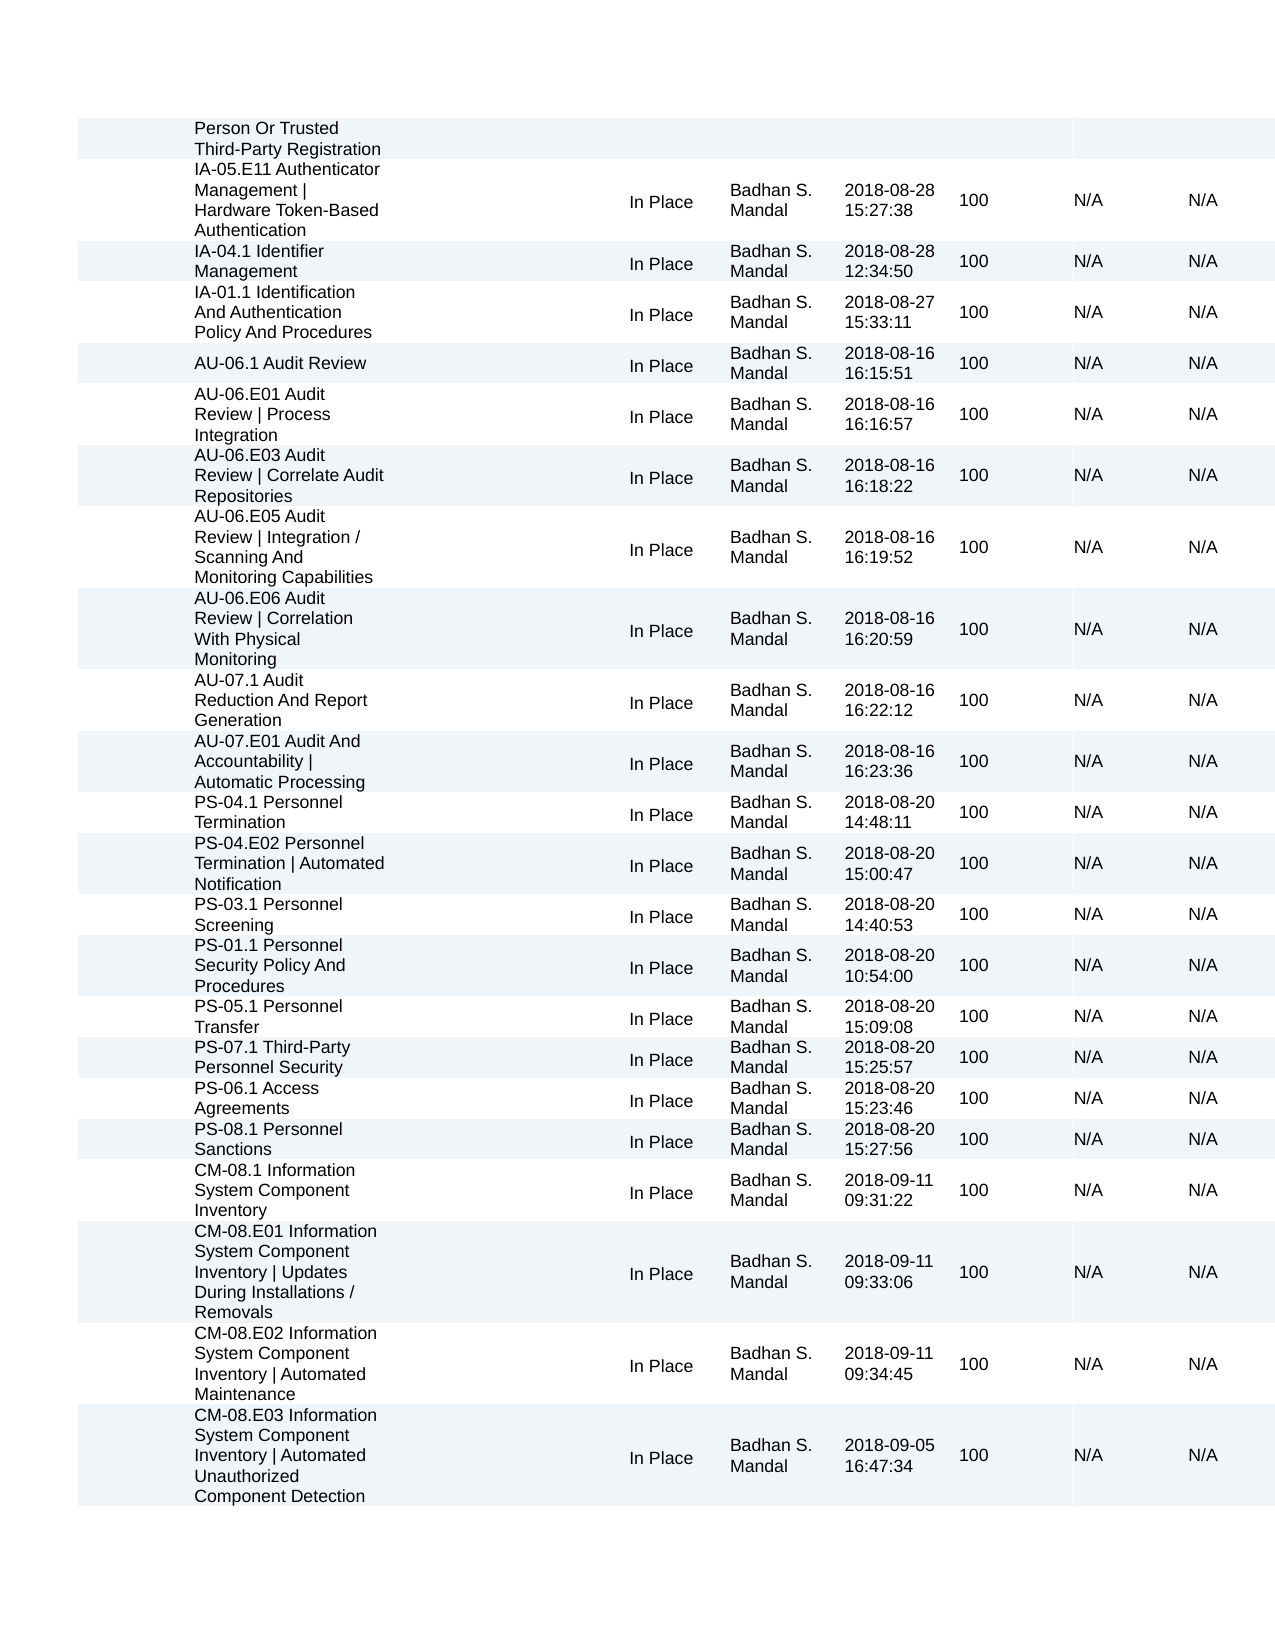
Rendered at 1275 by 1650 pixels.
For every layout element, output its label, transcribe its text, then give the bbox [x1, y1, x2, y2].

table_cell [78, 669, 194, 731]
table_cell [386, 159, 501, 241]
table_cell [386, 669, 501, 731]
table_cell [78, 731, 194, 792]
table_cell [386, 1323, 501, 1404]
table_cell 100 [959, 935, 1073, 996]
table_cell N/A [1074, 1404, 1188, 1506]
table_cell 100 [959, 731, 1073, 792]
table_cell Badhan S. Mandal [730, 159, 844, 241]
table_cell [78, 588, 194, 669]
table_cell AU-06.E06 Audit Review | Correlation With Physical Monitoring [194, 588, 386, 669]
table_cell IA-04.1 Identifier Management [194, 241, 386, 281]
table_cell N/A [1074, 445, 1188, 506]
table_cell [386, 588, 501, 669]
table_cell PS-04.E02 Personnel Termination | Automated Notification [194, 833, 386, 894]
table_cell N/A [1188, 1323, 1275, 1404]
table_cell [501, 384, 615, 445]
table_cell [78, 1323, 194, 1404]
table_cell Badhan S. Mandal [730, 445, 844, 506]
table_cell N/A [1074, 281, 1188, 343]
table_cell AU-07.E01 Audit And Accountability | Automatic Processing [194, 731, 386, 792]
table_cell CM-08.E02 Information System Component Inventory | Automated Maintenance [194, 1323, 386, 1404]
table_cell 100 [959, 1404, 1073, 1506]
table_cell 2018-08-28 15:27:38 [844, 159, 959, 241]
table_cell Badhan S. Mandal [730, 384, 844, 445]
table_cell [386, 1078, 501, 1118]
table_cell [386, 118, 501, 159]
table_cell [386, 894, 501, 935]
table_cell 2018-09-11 09:34:45 [844, 1323, 959, 1404]
table_cell N/A [1074, 506, 1188, 588]
table_cell AU-06.E03 Audit Review | Correlate Audit Repositories [194, 445, 386, 506]
table_cell 100 [959, 669, 1073, 731]
table_cell 100 [959, 1323, 1073, 1404]
table_cell In Place [615, 833, 730, 894]
table_cell [78, 506, 194, 588]
table_cell [78, 118, 194, 159]
table_cell N/A [1074, 935, 1188, 996]
table_cell N/A [1188, 506, 1275, 588]
table_cell 2018-08-20 15:00:47 [844, 833, 959, 894]
table_cell N/A [1074, 731, 1188, 792]
table_cell Badhan S. Mandal [730, 1323, 844, 1404]
table_cell 2018-08-28 12:34:50 [844, 241, 959, 281]
table_cell [386, 1037, 501, 1078]
table_cell In Place [615, 894, 730, 935]
table_cell N/A [1074, 792, 1188, 833]
table_cell [78, 281, 194, 343]
table_cell 2018-08-16 16:15:51 [844, 343, 959, 383]
table_cell N/A [1188, 384, 1275, 445]
table_cell [386, 996, 501, 1037]
table_cell [1188, 118, 1275, 159]
table_cell [386, 1221, 501, 1323]
table_cell 2018-09-11 09:31:22 [844, 1159, 959, 1221]
table_cell [501, 281, 615, 343]
table_cell 2018-08-20 15:27:56 [844, 1119, 959, 1159]
table_cell [501, 445, 615, 506]
table_cell [78, 343, 194, 383]
table_cell N/A [1188, 281, 1275, 343]
table_cell [501, 669, 615, 731]
table_cell [501, 894, 615, 935]
table_cell Badhan S. Mandal [730, 343, 844, 383]
table_cell [78, 445, 194, 506]
table_cell Badhan S. Mandal [730, 833, 844, 894]
table_cell [501, 833, 615, 894]
table_cell 2018-08-20 15:25:57 [844, 1037, 959, 1078]
table_cell [386, 935, 501, 996]
table_cell [501, 1404, 615, 1506]
table_cell 100 [959, 996, 1073, 1037]
table_cell [386, 1159, 501, 1221]
table_cell In Place [615, 731, 730, 792]
table_cell Badhan S. Mandal [730, 1221, 844, 1323]
table_cell In Place [615, 281, 730, 343]
table_cell PS-05.1 Personnel Transfer [194, 996, 386, 1037]
table_cell [501, 1078, 615, 1118]
table_cell [78, 1404, 194, 1506]
table_cell IA-05.E11 Authenticator Management | Hardware Token-Based Authentication [194, 159, 386, 241]
table_cell [386, 445, 501, 506]
table_cell [386, 506, 501, 588]
table_cell [501, 1221, 615, 1323]
table_cell N/A [1074, 1078, 1188, 1118]
table_cell 100 [959, 445, 1073, 506]
table_cell In Place [615, 1159, 730, 1221]
table_cell [386, 281, 501, 343]
table_cell AU-07.1 Audit Reduction And Report Generation [194, 669, 386, 731]
table_cell [501, 731, 615, 792]
table_cell [730, 118, 844, 159]
table_cell 100 [959, 281, 1073, 343]
table_cell N/A [1074, 1323, 1188, 1404]
table_cell N/A [1074, 1159, 1188, 1221]
table_cell 100 [959, 894, 1073, 935]
table_cell N/A [1074, 996, 1188, 1037]
table_cell Badhan S. Mandal [730, 241, 844, 281]
table_cell CM-08.E03 Information System Component Inventory | Automated Unauthorized Component Detection [194, 1404, 386, 1506]
table_cell [78, 1119, 194, 1159]
table_cell 2018-08-16 16:19:52 [844, 506, 959, 588]
table_cell [386, 1119, 501, 1159]
table_cell PS-07.1 Third-Party Personnel Security [194, 1037, 386, 1078]
table_cell AU-06.E05 Audit Review | Integration / Scanning And Monitoring Capabilities [194, 506, 386, 588]
table_cell 100 [959, 1221, 1073, 1323]
table_cell In Place [615, 588, 730, 669]
table_cell [78, 1037, 194, 1078]
table_cell Badhan S. Mandal [730, 935, 844, 996]
table_cell 2018-08-16 16:16:57 [844, 384, 959, 445]
table_cell N/A [1188, 894, 1275, 935]
table_cell N/A [1074, 894, 1188, 935]
table_cell Badhan S. Mandal [730, 281, 844, 343]
table_cell [501, 1323, 615, 1404]
table_cell PS-04.1 Personnel Termination [194, 792, 386, 833]
table_cell Badhan S. Mandal [730, 1404, 844, 1506]
table_cell N/A [1188, 1078, 1275, 1118]
table_cell 100 [959, 833, 1073, 894]
table_cell In Place [615, 1404, 730, 1506]
table_cell In Place [615, 996, 730, 1037]
table_cell [386, 792, 501, 833]
table_cell [78, 894, 194, 935]
table_cell Badhan S. Mandal [730, 1037, 844, 1078]
table_cell [501, 996, 615, 1037]
table_cell 2018-08-16 16:20:59 [844, 588, 959, 669]
table_cell PS-06.1 Access Agreements [194, 1078, 386, 1118]
table_cell [386, 241, 501, 281]
table_cell N/A [1074, 1037, 1188, 1078]
table_cell [78, 241, 194, 281]
table_cell In Place [615, 1119, 730, 1159]
table_cell N/A [1188, 343, 1275, 383]
table_cell In Place [615, 445, 730, 506]
table_cell N/A [1188, 1037, 1275, 1078]
table_cell In Place [615, 1078, 730, 1118]
table_cell [78, 996, 194, 1037]
table_cell [501, 118, 615, 159]
table_cell Badhan S. Mandal [730, 1119, 844, 1159]
table_cell N/A [1188, 1119, 1275, 1159]
table_cell [78, 384, 194, 445]
table_cell In Place [615, 159, 730, 241]
table_cell N/A [1074, 1221, 1188, 1323]
table_cell 100 [959, 241, 1073, 281]
table_cell [501, 343, 615, 383]
table_cell Badhan S. Mandal [730, 792, 844, 833]
table_cell Badhan S. Mandal [730, 588, 844, 669]
table_cell [501, 241, 615, 281]
table_cell N/A [1188, 935, 1275, 996]
table_cell N/A [1188, 1159, 1275, 1221]
table_cell [501, 588, 615, 669]
table_cell 100 [959, 792, 1073, 833]
table_cell In Place [615, 792, 730, 833]
table_cell 2018-08-20 15:09:08 [844, 996, 959, 1037]
table_cell N/A [1074, 241, 1188, 281]
table_cell [78, 159, 194, 241]
table_cell N/A [1074, 833, 1188, 894]
table_cell [386, 731, 501, 792]
table_cell In Place [615, 506, 730, 588]
table_cell In Place [615, 1323, 730, 1404]
table_cell 100 [959, 343, 1073, 383]
table_cell [501, 1119, 615, 1159]
table_cell [844, 118, 959, 159]
table_cell 2018-08-16 16:18:22 [844, 445, 959, 506]
table_cell PS-01.1 Personnel Security Policy And Procedures [194, 935, 386, 996]
table_cell In Place [615, 343, 730, 383]
table_cell IA-01.1 Identification And Authentication Policy And Procedures [194, 281, 386, 343]
table_cell [501, 159, 615, 241]
table_cell 100 [959, 1078, 1073, 1118]
table_cell 2018-08-27 15:33:11 [844, 281, 959, 343]
table_cell 100 [959, 506, 1073, 588]
table_cell 2018-08-20 15:23:46 [844, 1078, 959, 1118]
table_cell N/A [1188, 241, 1275, 281]
table_cell In Place [615, 669, 730, 731]
table_cell N/A [1188, 996, 1275, 1037]
table_cell 2018-08-20 14:48:11 [844, 792, 959, 833]
table_cell N/A [1188, 833, 1275, 894]
table_cell [615, 118, 730, 159]
table_cell [78, 833, 194, 894]
table_cell [78, 935, 194, 996]
table_cell N/A [1188, 669, 1275, 731]
table_cell [1074, 118, 1188, 159]
table_cell N/A [1188, 1221, 1275, 1323]
table_cell Badhan S. Mandal [730, 506, 844, 588]
table_cell 2018-08-16 16:23:36 [844, 731, 959, 792]
table_cell [386, 343, 501, 383]
table_cell N/A [1188, 588, 1275, 669]
table_cell [501, 935, 615, 996]
table_cell Person Or Trusted Third-Party Registration [194, 118, 386, 159]
table_cell 2018-09-11 09:33:06 [844, 1221, 959, 1323]
table_cell 2018-08-20 10:54:00 [844, 935, 959, 996]
table_cell Badhan S. Mandal [730, 669, 844, 731]
table_cell [78, 1221, 194, 1323]
table_cell CM-08.E01 Information System Component Inventory | Updates During Installations / Removals [194, 1221, 386, 1323]
table_cell 2018-08-20 14:40:53 [844, 894, 959, 935]
table_cell Badhan S. Mandal [730, 1078, 844, 1118]
table_cell N/A [1188, 1404, 1275, 1506]
table_cell [501, 1037, 615, 1078]
table_cell PS-08.1 Personnel Sanctions [194, 1119, 386, 1159]
table_cell [78, 1159, 194, 1221]
table_cell N/A [1074, 1119, 1188, 1159]
table_cell 100 [959, 384, 1073, 445]
table_cell [78, 792, 194, 833]
table_cell N/A [1188, 445, 1275, 506]
table_cell N/A [1074, 384, 1188, 445]
table_cell In Place [615, 1221, 730, 1323]
table_cell [386, 1404, 501, 1506]
table_cell [501, 792, 615, 833]
table_cell CM-08.1 Information System Component Inventory [194, 1159, 386, 1221]
table_cell 2018-09-05 16:47:34 [844, 1404, 959, 1506]
table_cell 100 [959, 159, 1073, 241]
table_cell Badhan S. Mandal [730, 894, 844, 935]
table_cell 100 [959, 1159, 1073, 1221]
table_cell [386, 384, 501, 445]
table_cell AU-06.E01 Audit Review | Process Integration [194, 384, 386, 445]
table_cell N/A [1188, 731, 1275, 792]
table_cell N/A [1188, 792, 1275, 833]
table_cell AU-06.1 Audit Review [194, 343, 386, 383]
table_cell N/A [1074, 343, 1188, 383]
table_cell N/A [1188, 159, 1275, 241]
table_cell [959, 118, 1073, 159]
table_cell N/A [1074, 588, 1188, 669]
table_cell Badhan S. Mandal [730, 1159, 844, 1221]
table_cell In Place [615, 935, 730, 996]
table_cell [78, 1078, 194, 1118]
table_cell [501, 506, 615, 588]
table_cell Badhan S. Mandal [730, 731, 844, 792]
table_cell N/A [1074, 159, 1188, 241]
table_cell In Place [615, 241, 730, 281]
table_cell In Place [615, 384, 730, 445]
table_cell 100 [959, 1119, 1073, 1159]
table_cell N/A [1074, 669, 1188, 731]
table_cell [501, 1159, 615, 1221]
table_cell In Place [615, 1037, 730, 1078]
table_cell 100 [959, 588, 1073, 669]
table_cell 2018-08-16 16:22:12 [844, 669, 959, 731]
table_cell Badhan S. Mandal [730, 996, 844, 1037]
table_cell [386, 833, 501, 894]
table_cell 100 [959, 1037, 1073, 1078]
table_cell PS-03.1 Personnel Screening [194, 894, 386, 935]
